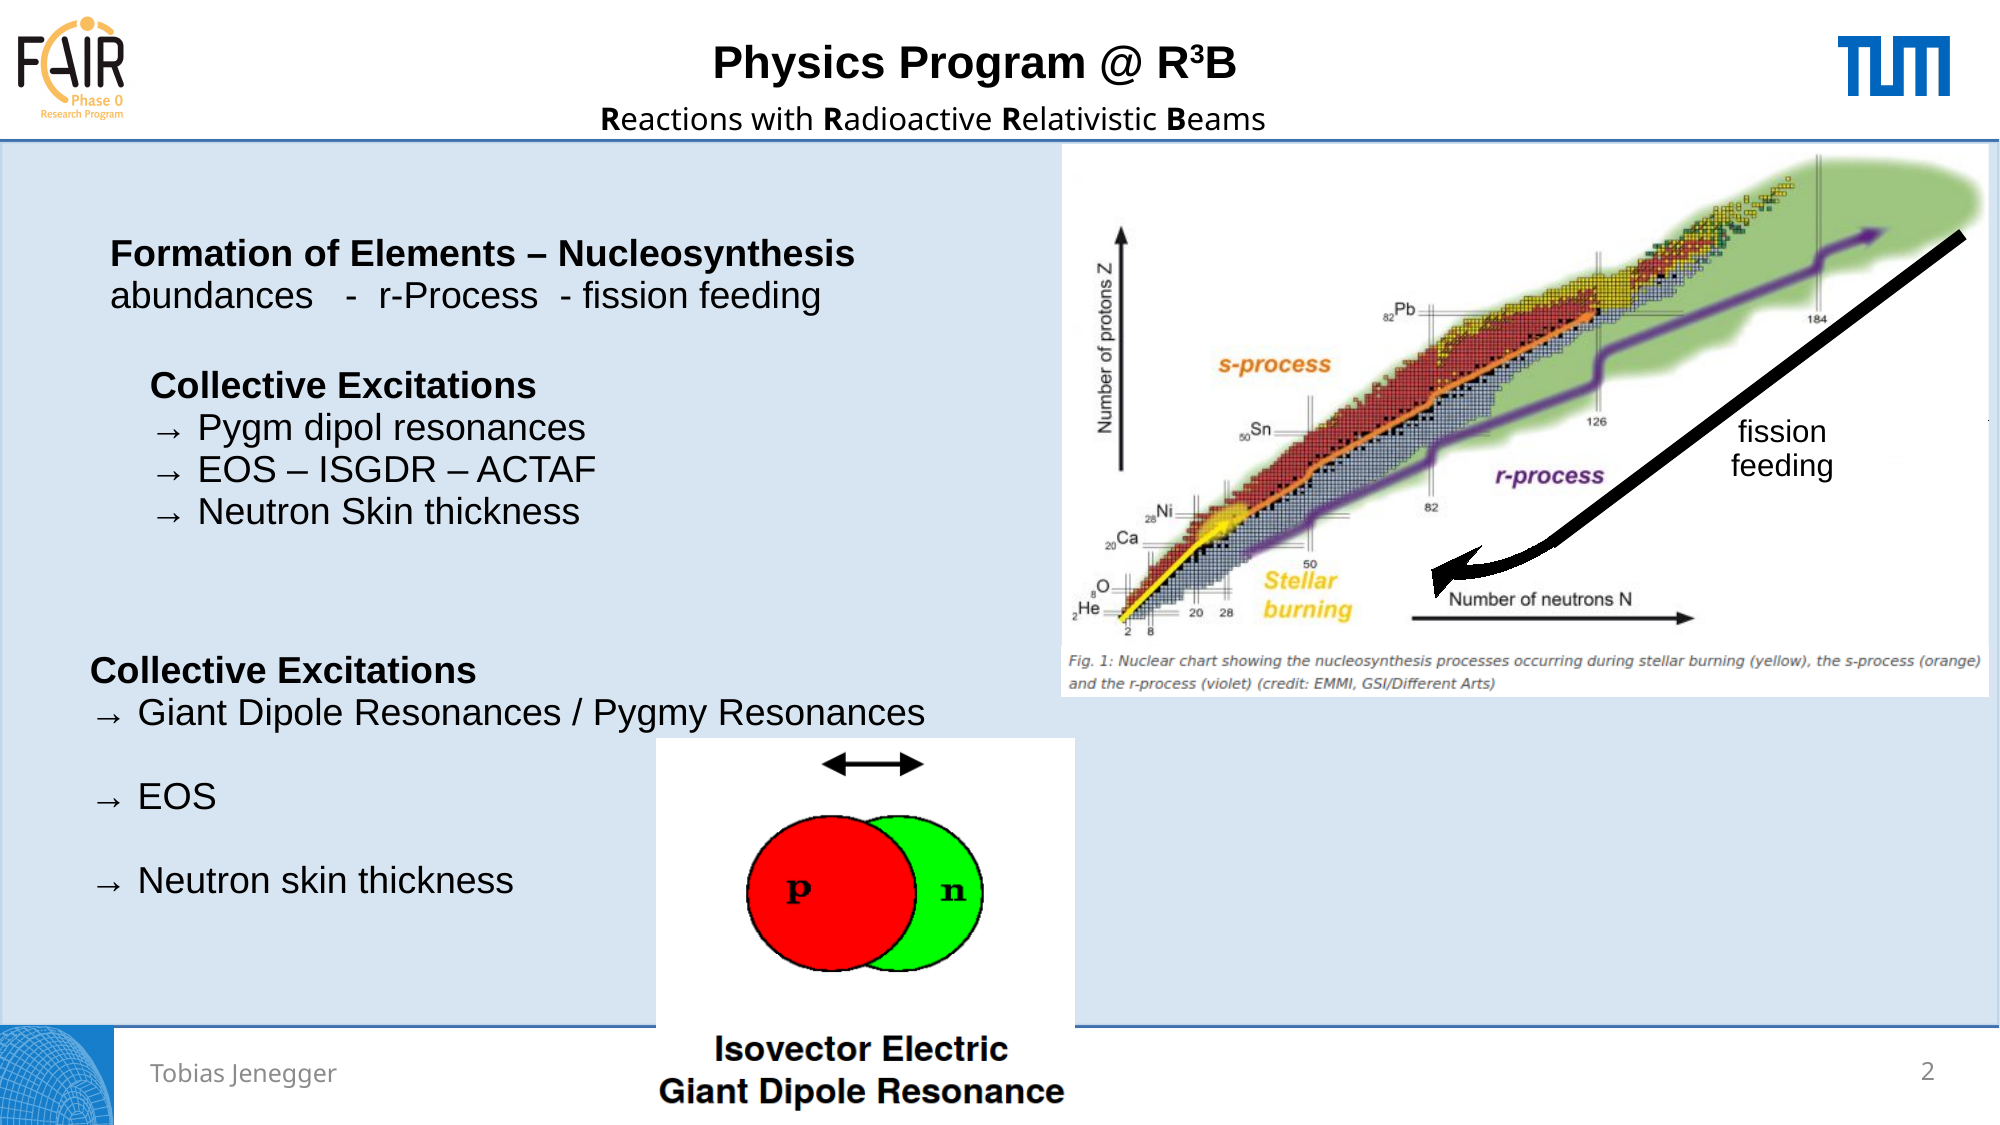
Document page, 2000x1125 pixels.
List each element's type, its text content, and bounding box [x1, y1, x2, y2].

text_box Formation of Elements – Nucleosynthesis abundances - r-Process - fission feeding [60, 224, 901, 366]
text_box Collective Excitations → Pygm dipol resonances → EOS – ISGDR – ACTAF → Neutron Skin thickness [135, 357, 676, 540]
text_box Physics Program @ R3B [300, 29, 1651, 97]
picture [1061, 144, 1989, 697]
picture [15, 15, 142, 120]
text_box fission feeding [1692, 406, 1873, 491]
picture [656, 738, 1075, 1115]
text_box Reactions with Radioactive Relativistic Beams [585, 90, 1346, 142]
text_box [1431, 538, 1553, 598]
text_box Collective Excitations → Giant Dipole Resonances / Pygmy Resonances → EOS → Neutron skin thickness [75, 641, 1111, 909]
picture [0, 1025, 114, 1125]
picture [1838, 36, 1950, 96]
